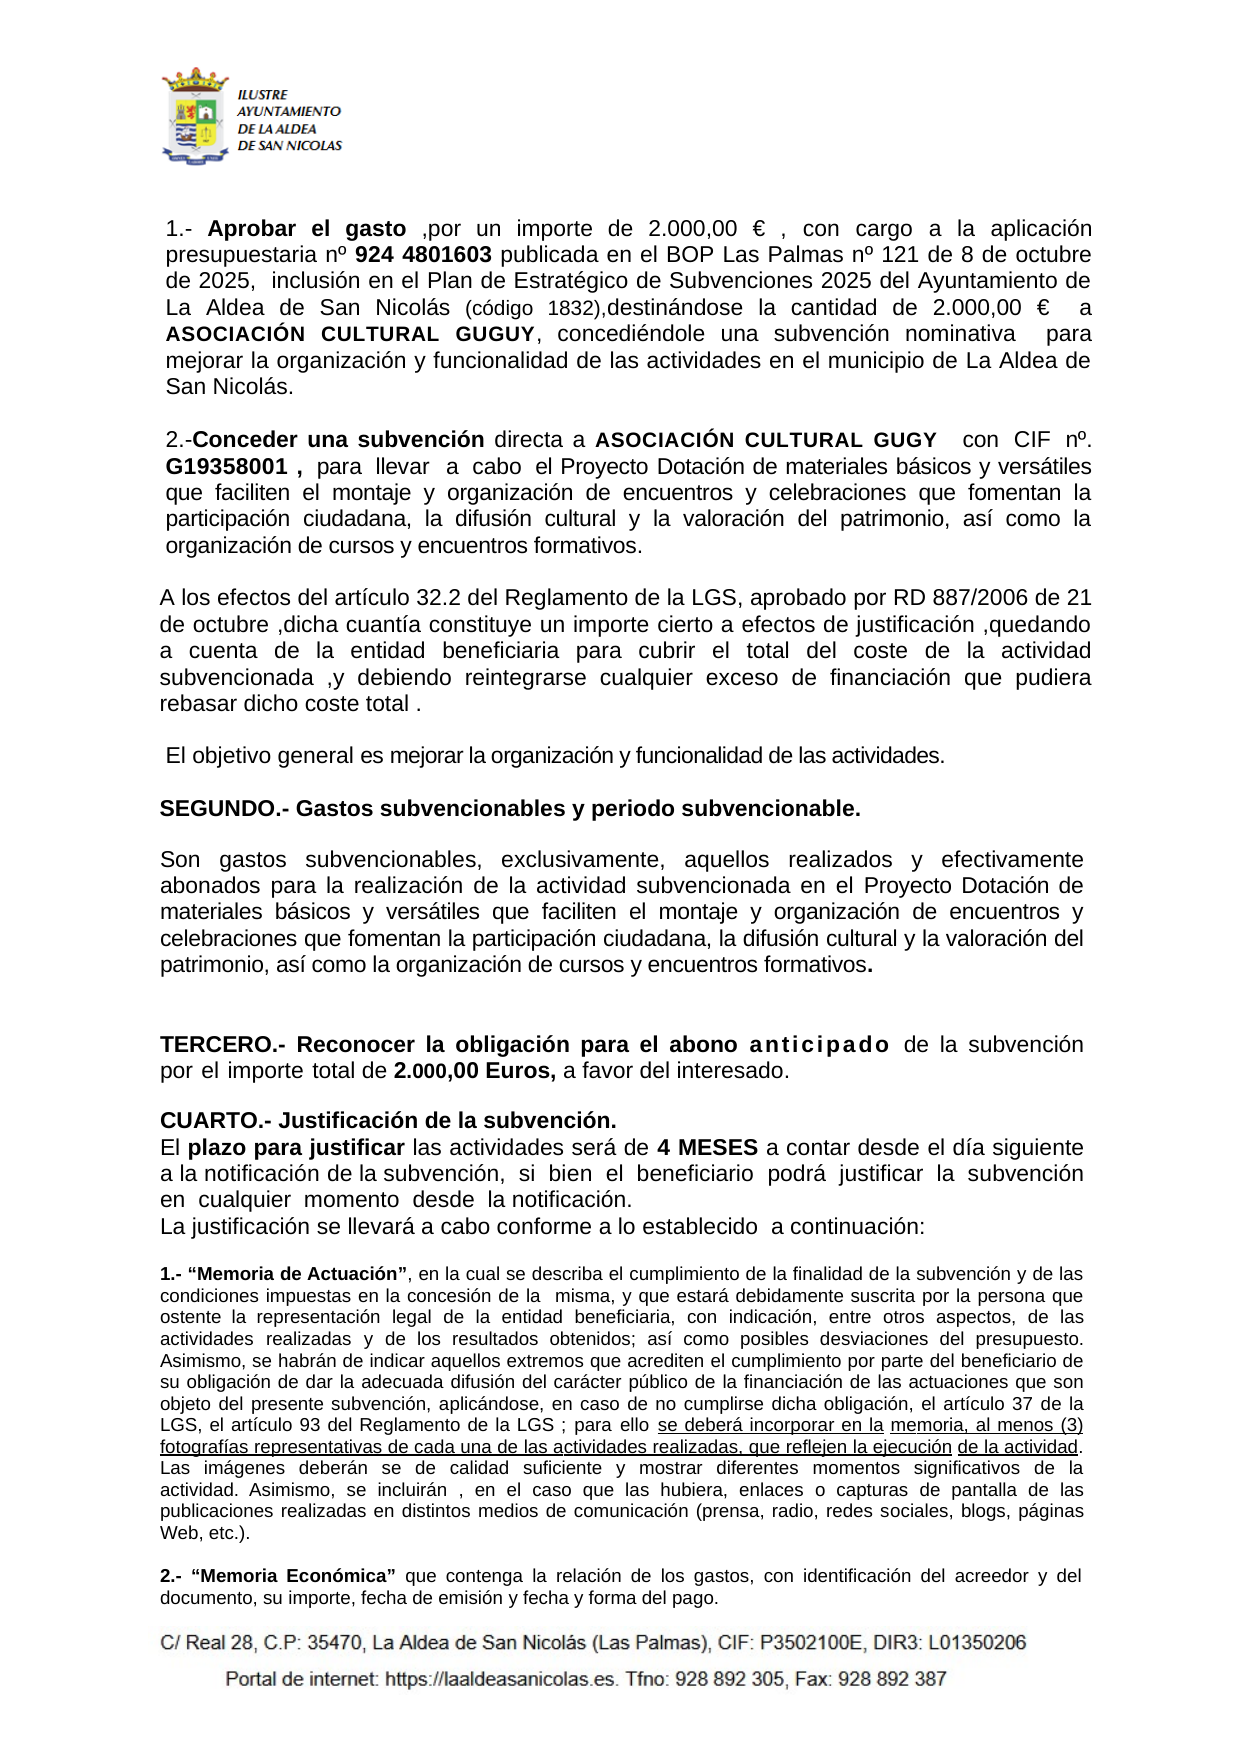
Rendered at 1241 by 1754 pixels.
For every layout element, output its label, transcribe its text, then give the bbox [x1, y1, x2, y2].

text CUARTO.- Justificación de la subvención. [160, 1107, 1084, 1134]
text El plazo para justificar las actividades será de 4 MESES a contar desde el día siguiente a la notificación de la subvención, si bien el beneficiario podrá justificar la subvención en cualquier momento desde la notificación. [160, 1134, 1084, 1213]
text TERCERO.- Reconocer la obligación para el abono anticipado de la subvención por el importe total de 2.000,00 Euros, a favor del interesado. [160, 1031, 1084, 1083]
text A los efectos del artículo 32.2 del Reglamento de la LGS, aprobado por RD 887/2006 de 21 de octubre ,dicha cuantía constituye un importe cierto a efectos de justificación ,quedando a cuenta de la entidad beneficiaria para cubrir el total del coste de la actividad subvencionada ,y debiendo reintegrarse cualquier exceso de financiación que pudiera rebasar dicho coste total . [159, 584, 1093, 716]
text El objetivo general es mejorar la organización y funcionalidad de las actividades. [165, 742, 1093, 769]
picture [148, 59, 358, 173]
text La justificación se llevará a cabo conforme a lo establecido a continuación: [160, 1213, 1084, 1239]
text 1.- Aprobar el gasto ,por un importe de 2.000,00 € , con cargo a la aplicación presupuestaria nº 924 4801603 publicada en el BOP Las Palmas nº 121 de 8 de octubre de 2025, inclusión en el Plan de Estratégico de Subvenciones 2025 del Ayuntamiento de La Aldea de San Nicolás (código 1832),destinándose la cantidad de 2.000,00 € a ASOCIACIÓN CULTURAL GUGUY, concediéndole una subvención nominativa para mejorar la organización y funcionalidad de las actividades en el municipio de La Aldea de San Nicolás. [165, 215, 1093, 399]
text 2.-Conceder una subvención directa a ASOCIACIÓN CULTURAL GUGY con CIF nº. G19358001 , para llevar a cabo el Proyecto Dotación de materiales básicos y versátiles que faciliten el montaje y organización de encuentros y celebraciones que fomentan la participación ciudadana, la difusión cultural y la valoración del patrimonio, así como la organización de cursos y encuentros formativos. [165, 426, 1093, 558]
picture [148, 1626, 1034, 1695]
text 2.- “Memoria Económica” que contenga la relación de los gastos, con identificación del acreedor y del documento, su importe, fecha de emisión y fecha y forma del pago. [160, 1565, 1082, 1608]
text SEGUNDO.- Gastos subvencionables y periodo subvencionable. [159, 795, 1081, 822]
text 1.- “Memoria de Actuación”, en la cual se describa el cumplimiento de la finalidad de la subvención y de las condiciones impuestas en la concesión de la misma, y que estará debidamente suscrita por la persona que ostente la representación legal de la entidad beneficiaria, con indicación, entre otros aspectos, de las actividades realizadas y de los resultados obtenidos; así como posibles desviaciones del presupuesto. Asimismo, se habrán de indicar aquellos extremos que acrediten el cumplimiento por parte del beneficiario de su obligación de dar la adecuada difusión del carácter público de la financiación de las actuaciones que son objeto del presente subvención, aplicándose, en caso de no cumplirse dicha obligación, el artículo 37 de la LGS, el artículo 93 del Reglamento de la LGS ; para ello se deberá incorporar en la memoria, al menos (3) fotografías representativas de cada una de las actividades realizadas, que reflejen la ejecución de la actividad. Las imágenes deberán se de calidad suficiente y mostrar diferentes momentos significativos de la actividad. Asimismo, se incluirán , en el caso que las hubiera, enlaces o capturas de pantalla de las publicaciones realizadas en distintos medios de comunicación (prensa, radio, redes sociales, blogs, páginas Web, etc.). [160, 1263, 1084, 1543]
text Son gastos subvencionables, exclusivamente, aquellos realizados y efectivamente abonados para la realización de la actividad subvencionada en el Proyecto Dotación de materiales básicos y versátiles que faciliten el montaje y organización de encuentros y celebraciones que fomentan la participación ciudadana, la difusión cultural y la valoración del patrimonio, así como la organización de cursos y encuentros formativos. [160, 846, 1084, 977]
